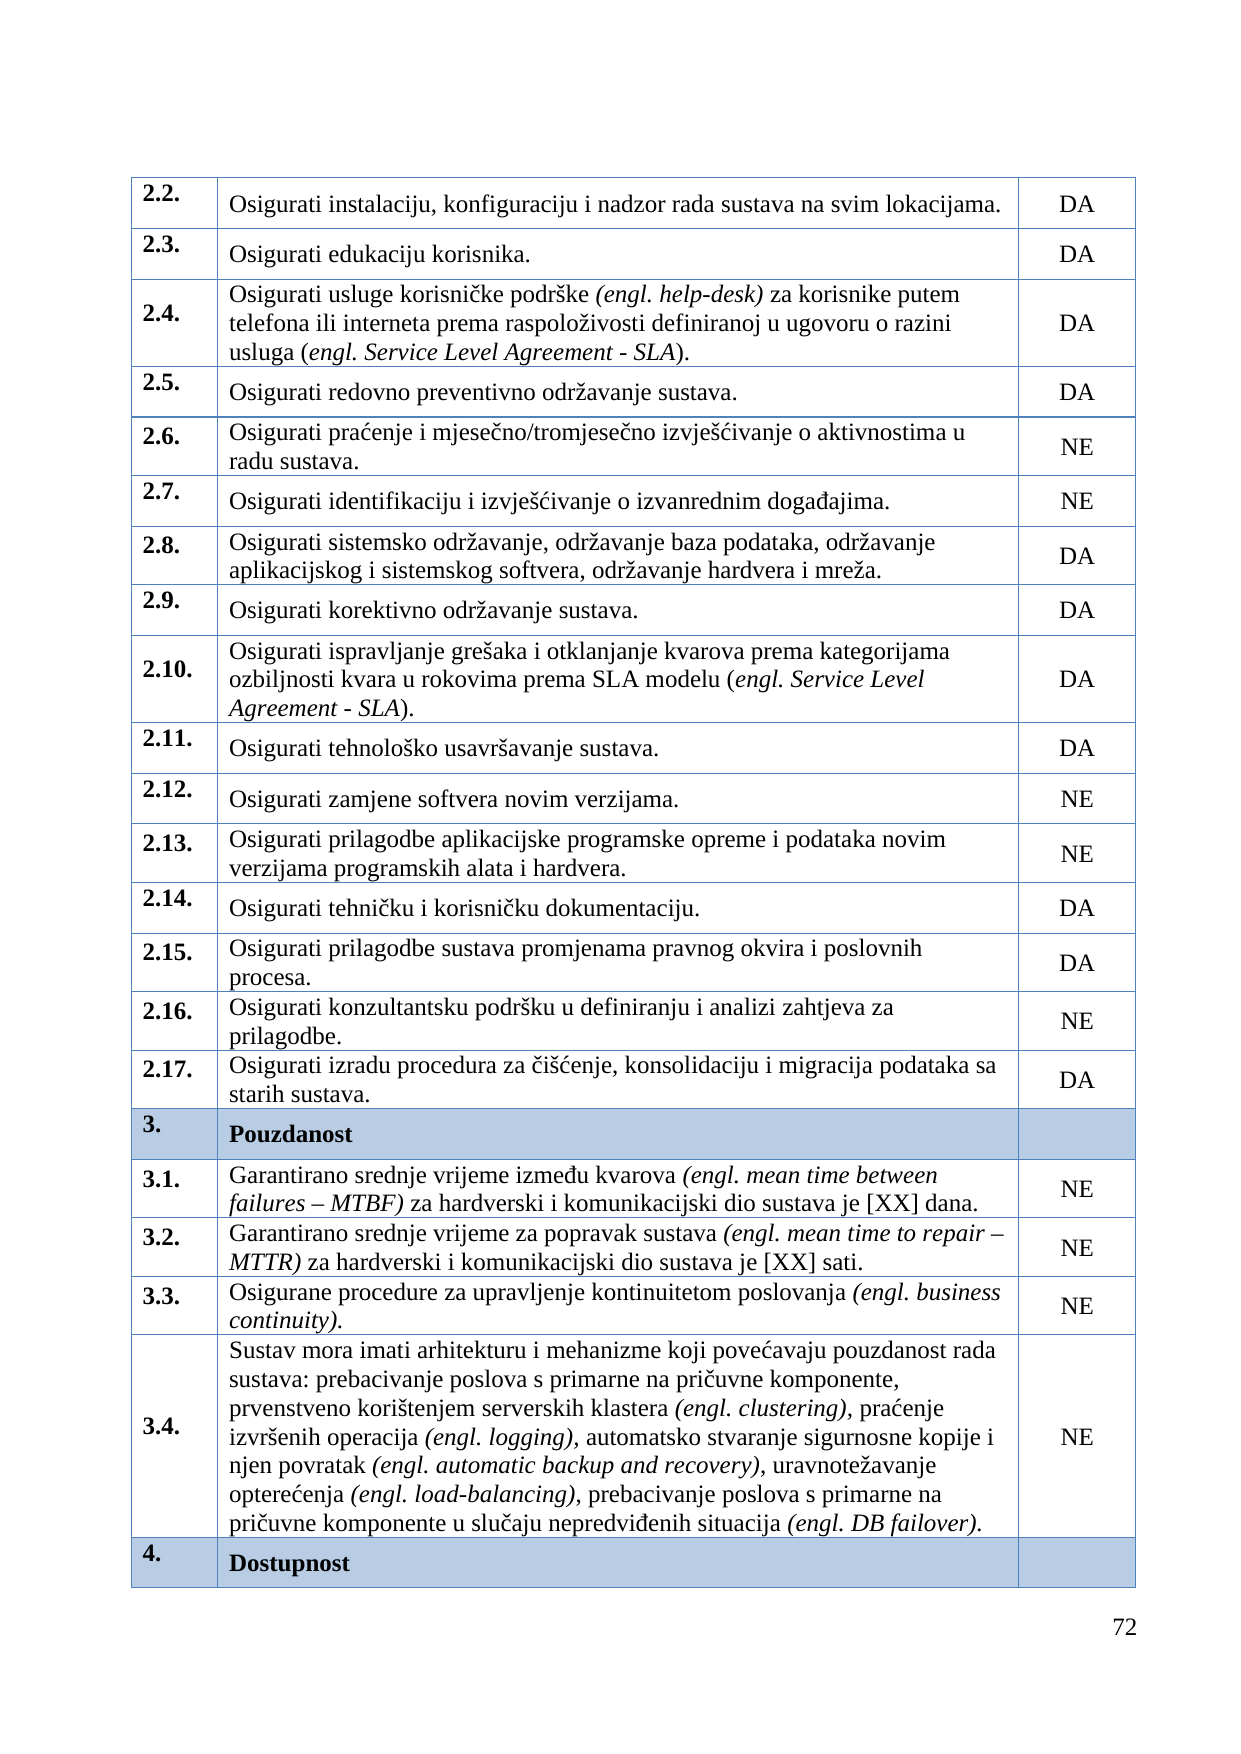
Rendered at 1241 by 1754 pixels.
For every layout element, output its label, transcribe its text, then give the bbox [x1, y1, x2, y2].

table_cell [1019, 1109, 1135, 1159]
table_cell DA [1019, 585, 1135, 635]
table_cell NE [1019, 418, 1135, 475]
table_cell NE [1019, 1335, 1135, 1537]
table_cell NE [1019, 1218, 1135, 1276]
table_cell NE [1019, 992, 1135, 1049]
table_cell [132, 992, 217, 1049]
table_cell [132, 636, 217, 722]
table_cell [132, 476, 217, 526]
table_cell Osigurati zamjene softvera novim verzijama. [218, 774, 1018, 823]
table_cell Osigurati prilagodbe sustava promjenama pravnog okvira i poslovnih procesa. [218, 934, 1018, 991]
table_cell Osigurati ispravljanje grešaka i otklanjanje kvarova prema kategorijama ozbiljnosti kvara u rokovima prema SLA modelu (engl. Service Level Agreement - SLA). [218, 636, 1018, 722]
table_cell [132, 774, 217, 823]
table_cell [132, 1160, 217, 1217]
table_cell Osigurati identifikaciju i izvješćivanje o izvanrednim događajima. [218, 476, 1018, 526]
table_cell Garantirano srednje vrijeme za popravak sustava (engl. mean time to repair – MTTR) za hardverski i komunikacijski dio sustava je [XX] sati. [218, 1218, 1018, 1276]
table_cell [132, 1051, 217, 1108]
table_cell Osigurati prilagodbe aplikacijske programske opreme i podataka novim verzijama programskih alata i hardvera. [218, 824, 1018, 882]
table_cell DA [1019, 280, 1135, 366]
table_cell Osigurane procedure za upravljenje kontinuitetom poslovanja (engl. business continuity). [218, 1277, 1018, 1334]
table_cell Osigurati redovno preventivno održavanje sustava. [218, 367, 1018, 416]
table_cell DA [1019, 367, 1135, 416]
table_cell NE [1019, 824, 1135, 882]
table_cell [132, 178, 217, 228]
table_cell [132, 280, 217, 366]
table_cell Osigurati izradu procedura za čišćenje, konsolidaciju i migracija podataka sa starih sustava. [218, 1051, 1018, 1108]
table_cell [1019, 1538, 1135, 1587]
table_cell [132, 1335, 217, 1537]
table_cell Pouzdanost [218, 1109, 1018, 1159]
table_cell DA [1019, 934, 1135, 991]
table_cell Osigurati konzultantsku podršku u definiranju i analizi zahtjeva za prilagodbe. [218, 992, 1018, 1049]
table_cell [132, 1109, 217, 1159]
table_cell NE [1019, 1160, 1135, 1217]
table_cell DA [1019, 527, 1135, 584]
table_cell DA [1019, 229, 1135, 278]
table_cell Osigurati korektivno održavanje sustava. [218, 585, 1018, 635]
table_cell [132, 527, 217, 584]
table_cell [132, 934, 217, 991]
table_cell Osigurati edukaciju korisnika. [218, 229, 1018, 278]
table_cell DA [1019, 636, 1135, 722]
table_cell Dostupnost [218, 1538, 1018, 1587]
table_cell [132, 1277, 217, 1334]
table_cell Garantirano srednje vrijeme između kvarova (engl. mean time between failures – MTBF) za hardverski i komunikacijski dio sustava je [XX] dana. [218, 1160, 1018, 1217]
table_cell DA [1019, 723, 1135, 773]
table_cell Sustav mora imati arhitekturu i mehanizme koji povećavaju pouzdanost rada sustava: prebacivanje poslova s primarne na pričuvne komponente, prvenstveno korištenjem serverskih klastera (engl. clustering), praćenje izvršenih operacija (engl. logging), automatsko stvaranje sigurnosne kopije i njen povratak (engl. automatic backup and recovery), uravnotežavanje opterećenja (engl. load-balancing), prebacivanje poslova s primarne na pričuvne komponente u slučaju nepredviđenih situacija (engl. DB failover). [218, 1335, 1018, 1537]
table_cell NE [1019, 774, 1135, 823]
table_cell [132, 367, 217, 416]
table_cell [132, 1538, 217, 1587]
table_cell [132, 883, 217, 932]
table_cell Osigurati sistemsko održavanje, održavanje baza podataka, održavanje aplikacijskog i sistemskog softvera, održavanje hardvera i mreža. [218, 527, 1018, 584]
table_cell [132, 1218, 217, 1276]
table_cell Osigurati praćenje i mjesečno/tromjesečno izvješćivanje o aktivnostima u radu sustava. [218, 418, 1018, 475]
table_cell Osigurati tehničku i korisničku dokumentaciju. [218, 883, 1018, 932]
table_cell [132, 723, 217, 773]
table_cell NE [1019, 1277, 1135, 1334]
table_cell Osigurati instalaciju, konfiguraciju i nadzor rada sustava na svim lokacijama. [218, 178, 1018, 228]
table_cell Osigurati tehnološko usavršavanje sustava. [218, 723, 1018, 773]
table_cell [132, 824, 217, 882]
table_cell [132, 229, 217, 278]
table_cell [132, 585, 217, 635]
table_cell [132, 418, 217, 475]
table_cell DA [1019, 883, 1135, 932]
table_cell DA [1019, 1051, 1135, 1108]
table_cell DA [1019, 178, 1135, 228]
table_cell NE [1019, 476, 1135, 526]
table_cell Osigurati usluge korisničke podrške (engl. help-desk) za korisnike putem telefona ili interneta prema raspoloživosti definiranoj u ugovoru o razini usluga (engl. Service Level Agreement - SLA). [218, 280, 1018, 366]
